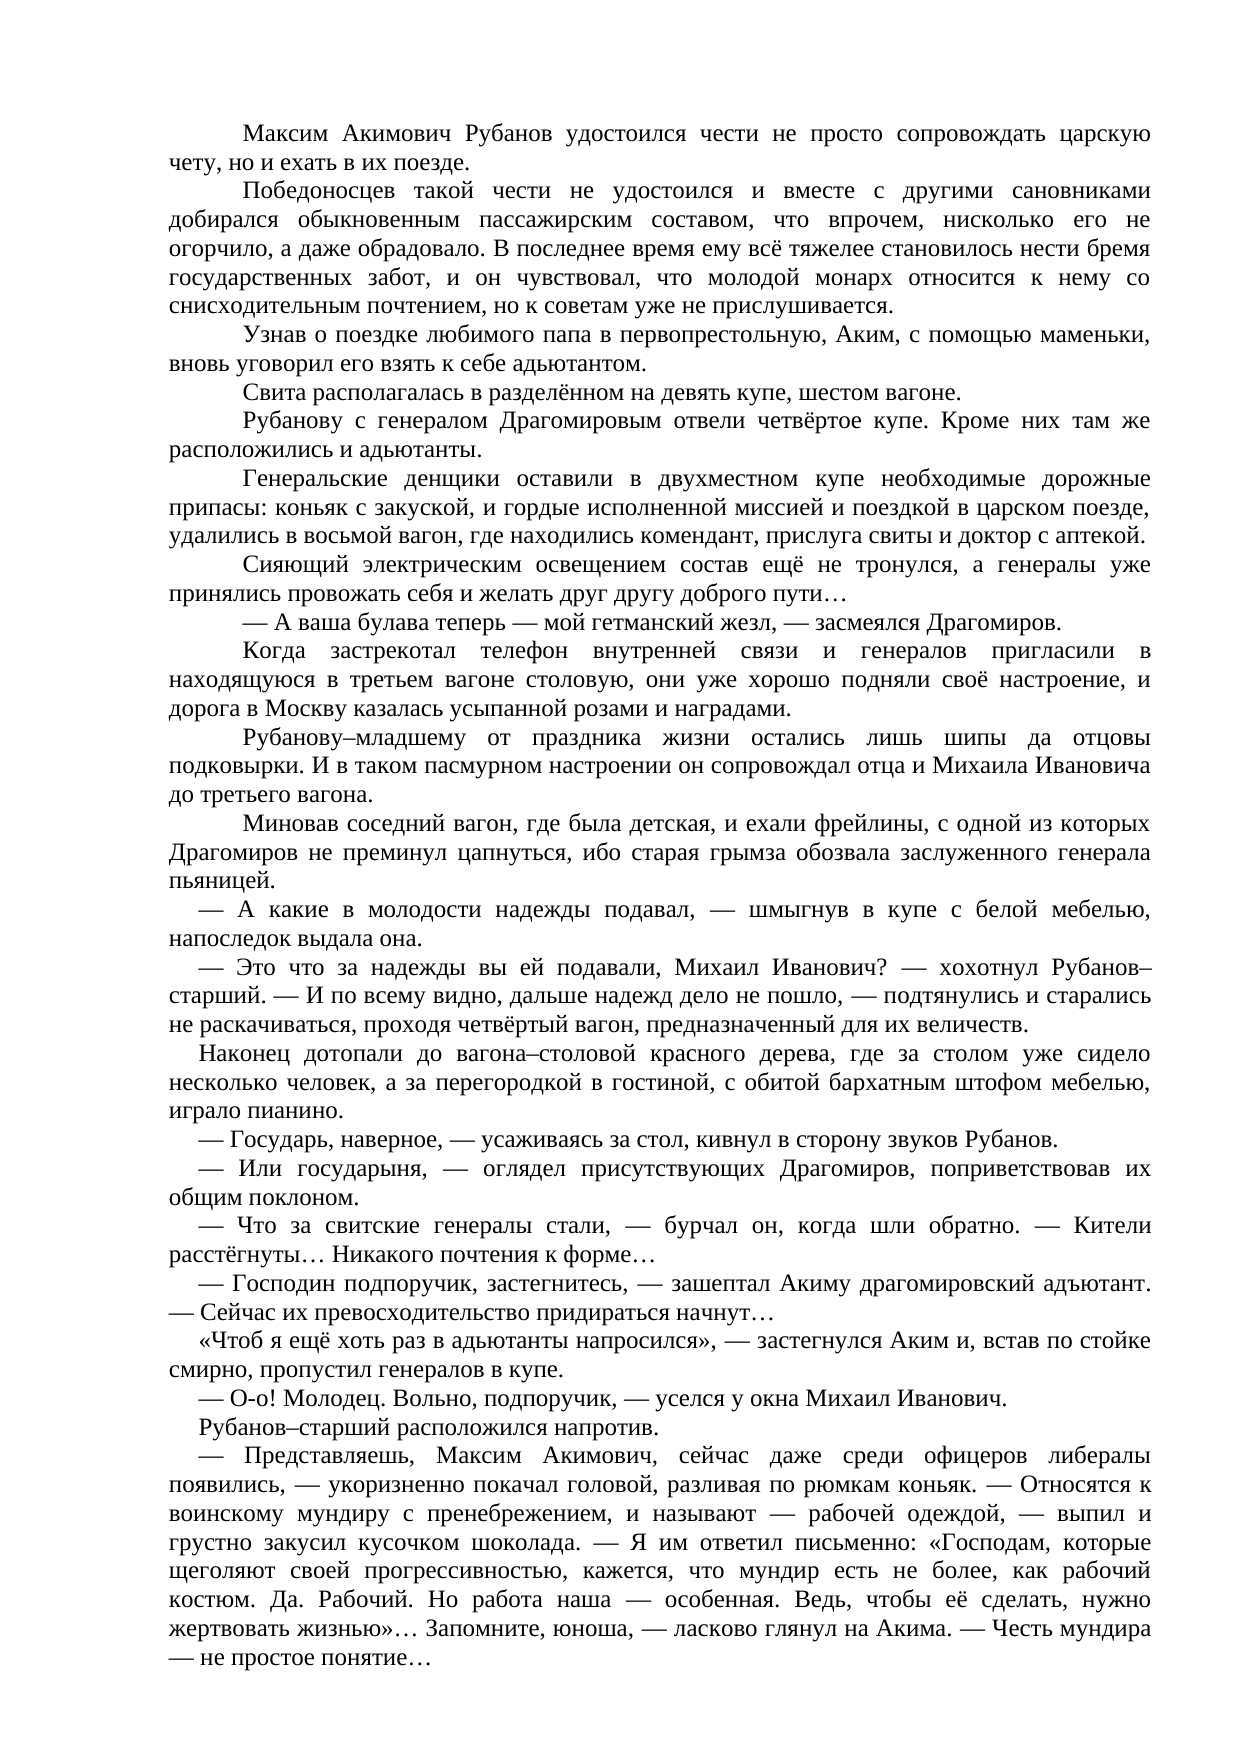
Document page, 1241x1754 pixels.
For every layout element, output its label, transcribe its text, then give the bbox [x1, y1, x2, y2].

text Рубанову с генералом Драгомировым отвели четвёртое купе. Кроме них там же расположились и адьютанты. [169, 406, 1152, 463]
text Рубанов–старший расположился напротив. [169, 1412, 1152, 1441]
text Свита располагалась в разделённом на девять купе, шестом вагоне. [169, 377, 1152, 406]
text — О-о! Молодец. Вольно, подпоручик, — уселся у окна Михаил Иванович. [169, 1383, 1152, 1412]
text Узнав о поездке любимого папа в первопрестольную, Аким, с помощью маменьки, вновь уговорил его взять к себе адьютантом. [169, 319, 1152, 377]
text — А какие в молодости надежды подавал, — шмыгнув в купе с белой мебелью, напоследок выдала она. [169, 894, 1152, 952]
text — Представляешь, Максим Акимович, сейчас даже среди офицеров либералы появились, — укоризненно покачал головой, разливая по рюмкам коньяк. — Относятся к воинскому мундиру с пренебрежением, и называют — рабочей одеждой, — выпил и грустно закусил кусочком шоколада. — Я им ответил письменно: «Господам, которые щеголяют своей прогрессивностью, кажется, что мундир есть не более, как рабочий костюм. Да. Рабочий. Но работа наша — особенная. Ведь, чтобы её сделать, нужно жертвовать жизнью»… Запомните, юноша, — ласково глянул на Акима. — Честь мундира — не простое понятие… [169, 1441, 1152, 1671]
text Генеральские денщики оставили в двухместном купе необходимые дорожные припасы: коньяк с закуской, и гордые исполненной миссией и поездкой в царском поезде, удалились в восьмой вагон, где находились комендант, прислуга свиты и доктор с аптекой. [169, 463, 1152, 549]
text Максим Акимович Рубанов удостоился чести не просто сопровождать царскую чету, но и ехать в их поезде. [169, 118, 1152, 176]
text Наконец дотопали до вагона–столовой красного дерева, где за столом уже сидело несколько человек, а за перегородкой в гостиной, с обитой бархатным штофом мебелью, играло пианино. [169, 1038, 1152, 1124]
text — Что за свитские генералы стали, — бурчал он, когда шли обратно. — Кители расстёгнуты… Никакого почтения к форме… [169, 1211, 1152, 1268]
text — А ваша булава теперь — мой гетманский жезл, — засмеялся Драгомиров. [169, 607, 1152, 636]
text Сияющий электрическим освещением состав ещё не тронулся, а генералы уже принялись провожать себя и желать друг другу доброго пути… [169, 549, 1152, 607]
text — Это что за надежды вы ей подавали, Михаил Иванович? — хохотнул Рубанов–старший. — И по всему видно, дальше надежд дело не пошло, — подтянулись и старались не раскачиваться, проходя четвёртый вагон, предназначенный для их величеств. [169, 952, 1152, 1038]
text Рубанову–младшему от праздника жизни остались лишь шипы да отцовы подковырки. И в таком пасмурном настроении он сопровождал отца и Михаила Ивановича до третьего вагона. [169, 722, 1152, 808]
text Когда застрекотал телефон внутренней связи и генералов пригласили в находящуюся в третьем вагоне столовую, они уже хорошо подняли своё настроение, и дорога в Москву казалась усыпанной розами и наградами. [169, 636, 1152, 722]
text — Господин подпоручик, застегнитесь, — зашептал Акиму драгомировский адъютант. — Сейчас их превосходительство придираться начнут… [169, 1268, 1152, 1326]
text Миновав соседний вагон, где была детская, и ехали фрейлины, с одной из которых Драгомиров не преминул цапнуться, ибо старая грымза обозвала заслуженного генерала пьяницей. [169, 808, 1152, 894]
text — Или государыня, — оглядел присутствующих Драгомиров, поприветствовав их общим поклоном. [169, 1153, 1152, 1211]
text — Государь, наверное, — усаживаясь за стол, кивнул в сторону звуков Рубанов. [169, 1124, 1152, 1153]
text «Чтоб я ещё хоть раз в адьютанты напросился», — застегнулся Аким и, встав по стойке смирно, пропустил генералов в купе. [169, 1326, 1152, 1383]
text Победоносцев такой чести не удостоился и вместе с другими сановниками добирался обыкновенным пассажирским составом, что впрочем, нисколько его не огорчило, а даже обрадовало. В последнее время ему всё тяжелее становилось нести бремя государственных забот, и он чувствовал, что молодой монарх относится к нему со снисходительным почтением, но к советам уже не прислушивается. [169, 176, 1152, 319]
